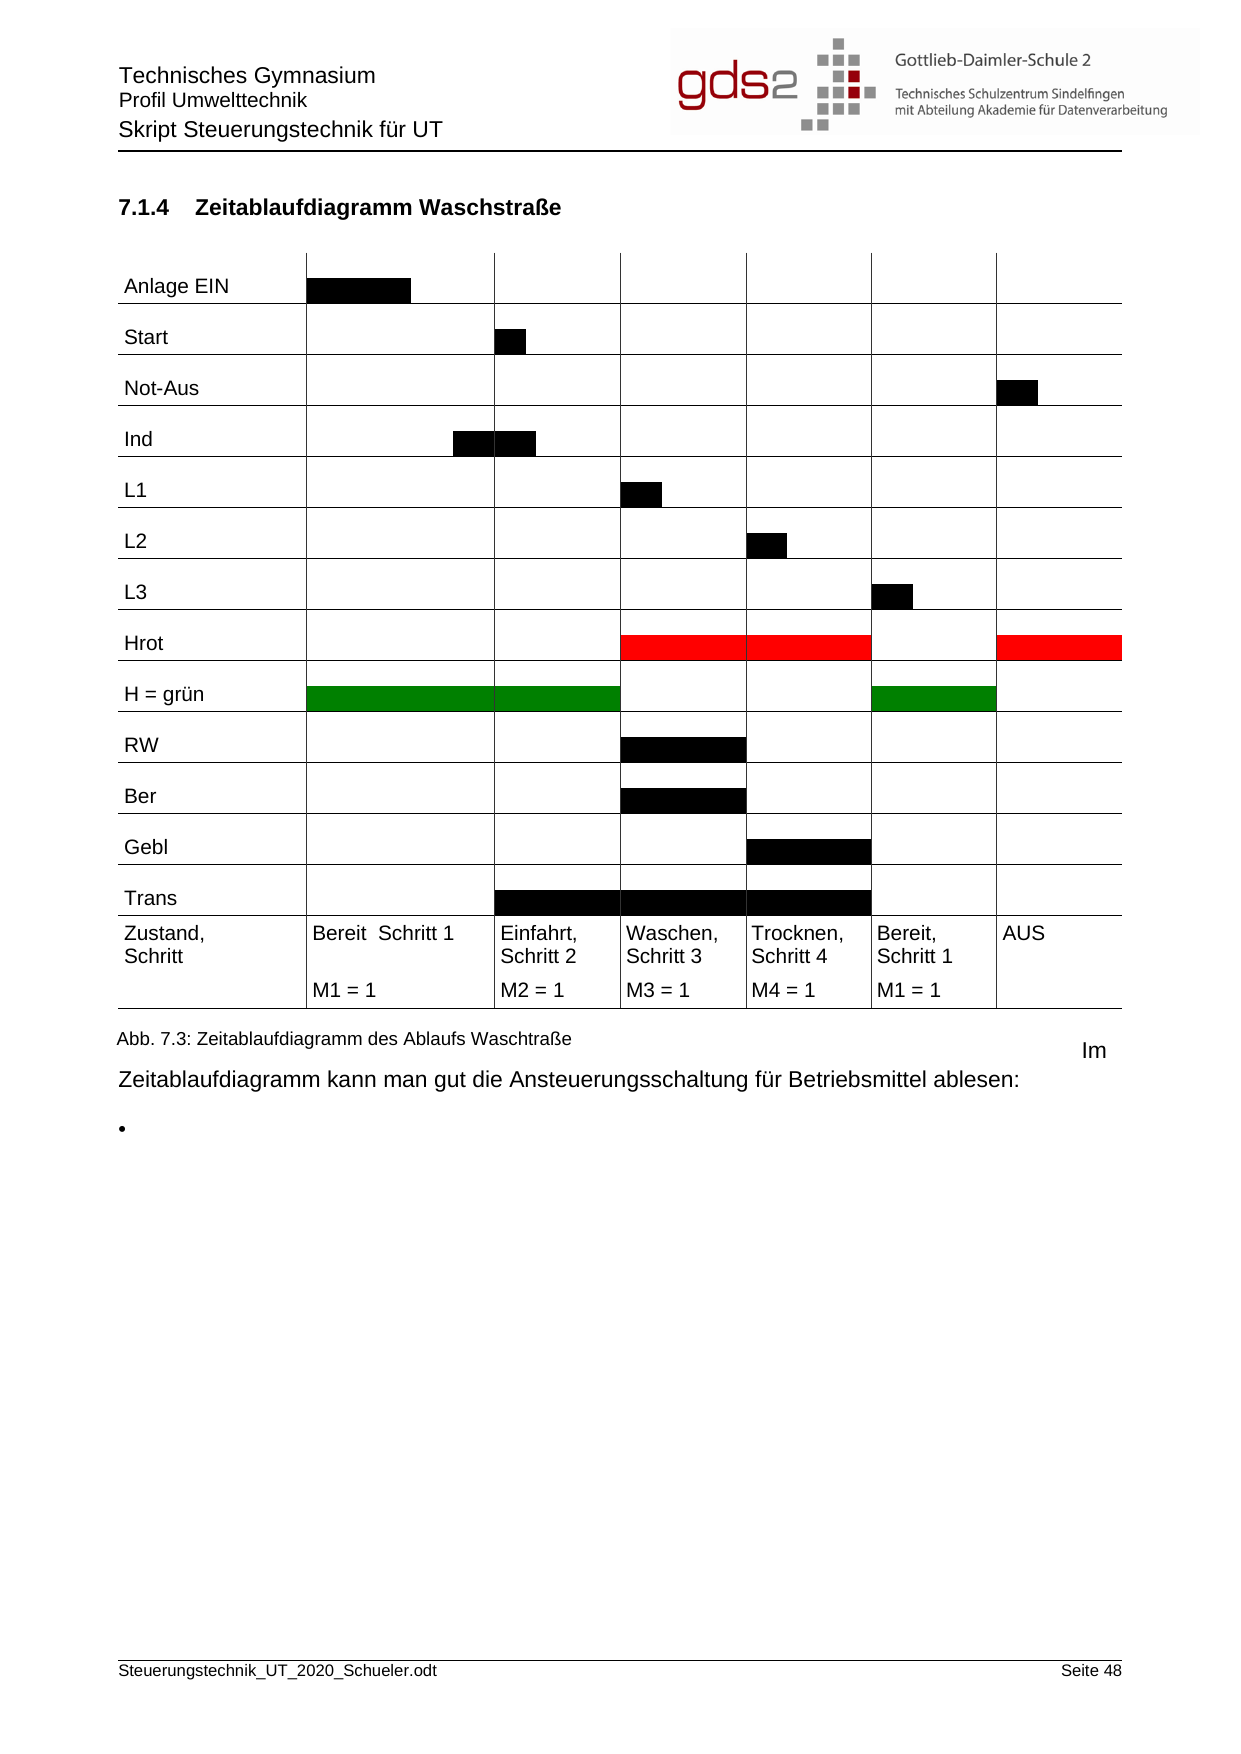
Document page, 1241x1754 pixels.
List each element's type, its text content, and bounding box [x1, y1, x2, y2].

table_cell [997, 973, 1122, 1008]
table_cell [997, 712, 1122, 737]
table_cell [997, 635, 1122, 660]
table_cell [872, 559, 996, 584]
table_cell Ber [118, 763, 306, 813]
table_cell [747, 431, 871, 456]
table_cell [747, 304, 871, 329]
table_cell [621, 712, 746, 737]
table_cell [307, 482, 494, 507]
table_cell [747, 865, 871, 890]
table_cell [495, 635, 620, 660]
table_cell [307, 610, 494, 635]
table_cell [997, 533, 1122, 558]
table_cell [495, 865, 620, 890]
table_cell [872, 890, 996, 915]
table_cell [307, 661, 494, 686]
table_cell M4 = 1 [747, 973, 871, 1008]
table_cell [621, 559, 746, 584]
table_cell [453, 431, 494, 456]
text Im Zeitablaufdiagramm kann man gut die Ansteuerungsschaltung für Betriebsmittel ablesen: [118, 1034, 1122, 1093]
table_cell [872, 584, 913, 609]
table_cell [621, 890, 746, 915]
text Abb. 7.3: Zeitablaufdiagramm des Ablaufs Waschtraße [116, 1028, 1069, 1049]
table_cell AUS [997, 916, 1122, 973]
table_cell [997, 865, 1122, 890]
table_header Anlage EIN [118, 253, 306, 303]
table_cell [495, 661, 620, 686]
table_cell [411, 431, 453, 456]
table_cell [307, 635, 494, 660]
table_cell [495, 839, 620, 864]
table_cell Einfahrt, Schritt 2 [495, 916, 620, 973]
table_cell [997, 304, 1122, 329]
table_cell [495, 406, 620, 431]
table_cell [307, 763, 494, 788]
table_cell [621, 788, 746, 813]
table_cell [997, 737, 1122, 762]
table_cell [621, 380, 746, 405]
table_cell [1038, 380, 1080, 405]
table_cell [621, 635, 746, 660]
table_cell [495, 890, 620, 915]
table_cell [495, 457, 620, 482]
table_cell [621, 686, 746, 711]
table_cell [621, 482, 662, 507]
table_cell L1 [118, 457, 306, 507]
table_cell [557, 329, 588, 354]
table_cell [589, 329, 620, 354]
table_cell [621, 508, 746, 533]
table_cell [621, 355, 746, 380]
table_cell [872, 304, 996, 329]
table_cell [495, 304, 620, 329]
table_cell [872, 508, 996, 533]
table_cell [872, 788, 996, 813]
table_cell [307, 304, 494, 329]
table_cell [621, 431, 746, 456]
table_cell [872, 355, 996, 380]
table_cell Trans [118, 865, 306, 915]
table_cell Hrot [118, 610, 306, 660]
table_cell [872, 406, 996, 431]
table_cell [307, 712, 494, 737]
table_cell [872, 278, 996, 303]
table_cell [662, 482, 704, 507]
table_cell [495, 686, 620, 711]
table_cell [621, 737, 746, 762]
table_cell [747, 355, 871, 380]
table_cell [747, 457, 871, 482]
table_cell [621, 457, 746, 482]
table_cell [578, 431, 620, 456]
table_cell [747, 380, 871, 405]
table_header [116, 1011, 1069, 1016]
table_cell [621, 304, 746, 329]
table_cell [997, 686, 1122, 711]
table_cell [495, 355, 620, 380]
table_cell Not-Aus [118, 355, 306, 405]
table_cell [872, 661, 996, 686]
table_cell [872, 329, 996, 354]
table_cell [872, 763, 996, 788]
table_cell [307, 457, 494, 482]
table_cell [621, 329, 746, 354]
table_cell [621, 278, 746, 303]
table_cell [118, 973, 306, 1008]
table_cell [747, 890, 871, 915]
table_cell [872, 839, 996, 864]
table_cell [621, 865, 746, 890]
table_cell [495, 329, 526, 354]
table_cell [872, 533, 996, 558]
table_cell [307, 380, 494, 405]
table_cell [495, 788, 620, 813]
table_cell [747, 661, 871, 686]
table_cell [453, 278, 494, 303]
table_cell [872, 457, 996, 482]
table_cell [997, 814, 1122, 839]
table_cell Ind [118, 406, 306, 456]
table_cell [997, 559, 1122, 584]
picture [670, 28, 1201, 135]
table_cell [872, 686, 996, 711]
table_cell [747, 406, 871, 431]
table_cell Bereit, Schritt 1 [872, 916, 996, 973]
table_cell [307, 406, 494, 431]
table_cell [747, 839, 871, 864]
table_cell [307, 584, 494, 609]
table_cell [495, 482, 620, 507]
table_header [495, 253, 620, 278]
table_cell [872, 712, 996, 737]
table_cell [495, 533, 620, 558]
table_cell [1080, 380, 1122, 405]
table_cell [955, 584, 996, 609]
table_cell M1 = 1 [307, 973, 494, 1008]
table_cell [495, 712, 620, 737]
table_cell [411, 278, 453, 303]
table_cell [307, 865, 494, 890]
table_cell [872, 865, 996, 890]
table_cell [495, 431, 536, 456]
table_header [872, 253, 996, 278]
table_cell [872, 814, 996, 839]
table_header [307, 253, 494, 278]
table_cell [495, 380, 620, 405]
table_cell [747, 763, 871, 788]
table_cell [747, 635, 871, 660]
table_cell [872, 482, 996, 507]
table_cell [621, 661, 746, 686]
table_cell [307, 508, 494, 533]
table_cell [747, 533, 787, 558]
table_cell [704, 482, 746, 507]
table_cell [495, 508, 620, 533]
table_cell [747, 584, 871, 609]
table_cell [495, 584, 620, 609]
table_cell [621, 610, 746, 635]
table_cell [307, 686, 494, 711]
table_cell [307, 839, 494, 864]
table_cell [307, 890, 494, 915]
table_cell Zustand, Schritt [118, 916, 306, 973]
subtitle Zeitablaufdiagramm Waschstraße [118, 195, 1122, 220]
table_cell [997, 584, 1122, 609]
table_header [747, 253, 871, 278]
table_cell [621, 584, 746, 609]
table_cell [913, 584, 954, 609]
table_cell [997, 890, 1122, 915]
table_cell [621, 839, 746, 864]
table_cell [997, 278, 1122, 303]
table_cell [872, 635, 996, 660]
table_cell [747, 737, 871, 762]
table_cell [307, 814, 494, 839]
table_cell [997, 508, 1122, 533]
table_cell [621, 763, 746, 788]
table_cell [526, 329, 557, 354]
table_cell [495, 278, 620, 303]
table_cell [747, 329, 871, 354]
table_header [621, 253, 746, 278]
table_cell [747, 788, 871, 813]
table_cell Start [118, 304, 306, 354]
table_cell [872, 610, 996, 635]
table_cell Waschen, Schritt 3 [621, 916, 746, 973]
table_cell M2 = 1 [495, 973, 620, 1008]
table_cell [747, 482, 871, 507]
table_cell [997, 482, 1122, 507]
table_header [997, 253, 1122, 278]
table_cell Gebl [118, 814, 306, 864]
table_cell [495, 763, 620, 788]
table_cell [787, 533, 829, 558]
table_cell L3 [118, 559, 306, 609]
table_cell [829, 533, 871, 558]
table_cell [621, 406, 746, 431]
table_cell [747, 508, 871, 533]
table_cell RW [118, 712, 306, 762]
table_cell [495, 610, 620, 635]
table_cell [747, 814, 871, 839]
table_cell [495, 737, 620, 762]
table_cell [997, 661, 1122, 686]
table_cell [536, 431, 578, 456]
table_cell [747, 559, 871, 584]
table_cell Trocknen, Schritt 4 [747, 916, 871, 973]
table_cell [621, 814, 746, 839]
table_cell [997, 380, 1038, 405]
table_cell [997, 355, 1122, 380]
table_cell H = grün [118, 661, 306, 711]
table_cell [997, 610, 1122, 635]
table_cell [307, 329, 494, 354]
table_cell [997, 839, 1122, 864]
table_cell [997, 431, 1122, 456]
table_cell [997, 329, 1122, 354]
table_cell [872, 380, 996, 405]
table_cell M1 = 1 [872, 973, 996, 1008]
table_cell [307, 737, 494, 762]
table_cell [747, 610, 871, 635]
table_cell [747, 278, 871, 303]
table_cell [747, 686, 871, 711]
table_cell [495, 814, 620, 839]
table_cell [621, 533, 746, 558]
table_cell L2 [118, 508, 306, 558]
table_cell [307, 355, 494, 380]
table_cell [495, 559, 620, 584]
table_cell [307, 278, 411, 303]
table_cell [997, 788, 1122, 813]
table_cell [307, 788, 494, 813]
table_cell M3 = 1 [621, 973, 746, 1008]
table_cell [997, 406, 1122, 431]
table_cell [307, 431, 411, 456]
table_cell [747, 712, 871, 737]
table_cell Bereit Schritt 1 [307, 916, 494, 973]
table_cell [872, 737, 996, 762]
table_cell [307, 559, 494, 584]
table_cell [997, 457, 1122, 482]
table_cell [307, 533, 494, 558]
table_cell [872, 431, 996, 456]
table_cell [997, 763, 1122, 788]
